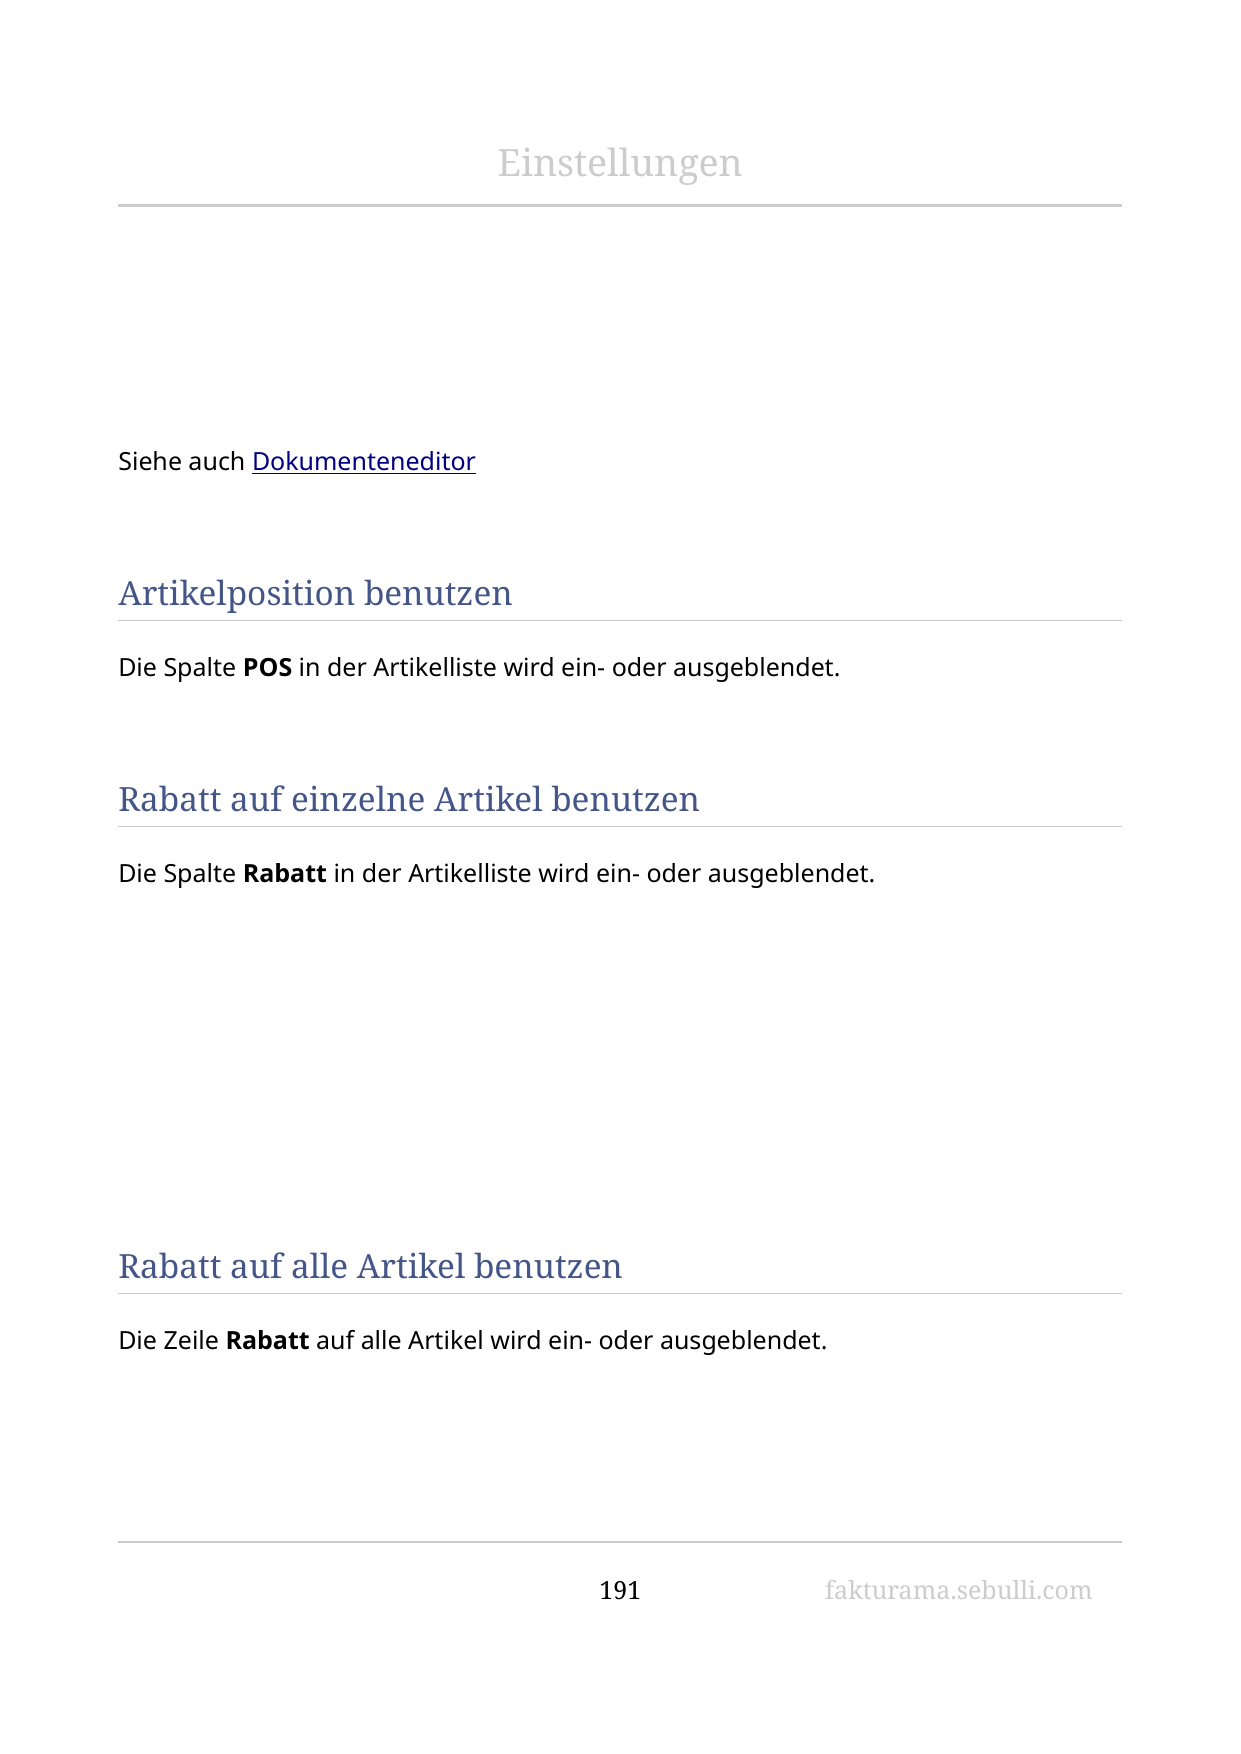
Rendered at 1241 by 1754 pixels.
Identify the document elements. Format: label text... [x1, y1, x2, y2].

text Die Spalte Rabatt in der Artikelliste wird ein- oder ausgeblendet. [118, 855, 1122, 889]
subtitle Rabatt auf einzelne Artikel benutzen [118, 776, 1122, 826]
text Die Zeile Rabatt auf alle Artikel wird ein- oder ausgeblendet. [118, 1323, 1122, 1357]
subtitle Rabatt auf alle Artikel benutzen [118, 1243, 1122, 1293]
text Siehe auch Dokumenteneditor [118, 444, 1122, 478]
text Die Spalte POS in der Artikelliste wird ein- oder ausgeblendet. [118, 649, 1122, 683]
subtitle Artikelposition benutzen [118, 570, 1122, 620]
